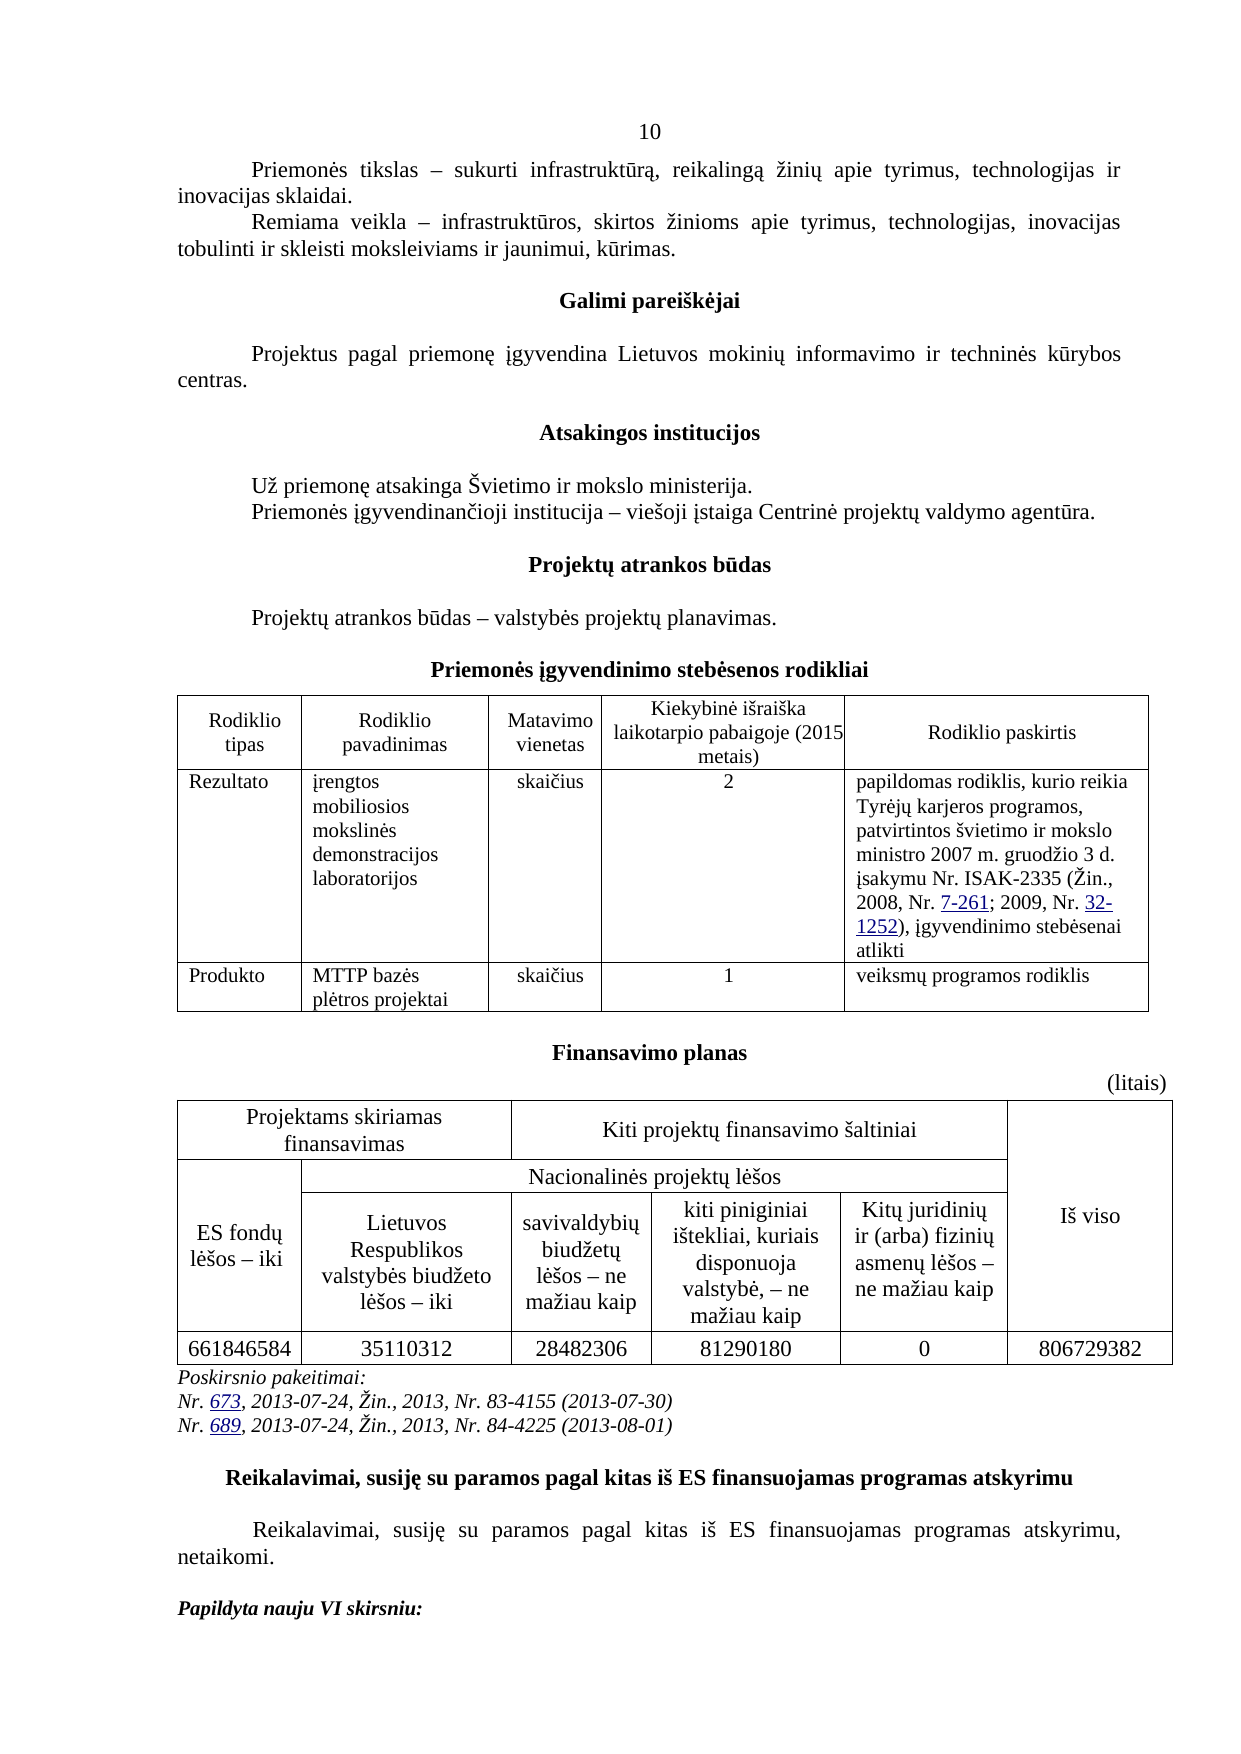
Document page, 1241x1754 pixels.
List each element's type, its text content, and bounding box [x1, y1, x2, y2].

text Poskirsnio pakeitimai: [177, 1365, 1122, 1389]
table_cell 1 [602, 963, 844, 1011]
table_header (litais) [1008, 1065, 1172, 1099]
table_cell skaičius [489, 963, 601, 1011]
table_cell 81290180 [652, 1332, 840, 1364]
table_header Kiekybinė išraiška laikotarpio pabaigoje (2015 metais) [602, 696, 844, 768]
table_cell 28482306 [512, 1332, 651, 1364]
table_cell 661846584 [178, 1332, 301, 1364]
text Projektų atrankos būdas – valstybės projektų planavimas. [177, 604, 1122, 630]
table_header Matavimo vienetas [489, 696, 601, 768]
table_cell 806729382 [1008, 1332, 1172, 1364]
table_header [511, 1065, 651, 1099]
table_header [841, 1065, 1008, 1099]
table_cell Iš viso [1008, 1101, 1172, 1331]
text Reikalavimai, susiję su paramos pagal kitas iš ES finansuojamas programas atskyrimu, netaikomi. [177, 1516, 1122, 1569]
table_cell Nacionalinės projektų lėšos [302, 1160, 1007, 1192]
table_cell įrengtos mobiliosios mokslinės demonstracijos laboratorijos [302, 770, 488, 962]
table_cell Lietuvos Respublikos valstybės biudžeto lėšos – iki [302, 1193, 511, 1331]
text Nr. 673, 2013-07-24, Žin., 2013, Nr. 83-4155 (2013-07-30) [177, 1389, 1122, 1413]
text Atsakingos institucijos [177, 419, 1122, 446]
text Nr. 689, 2013-07-24, Žin., 2013, Nr. 84-4225 (2013-08-01) [177, 1413, 1122, 1437]
text Už priemonę atsakinga Švietimo ir mokslo ministerija. [177, 472, 1122, 498]
text Projektus pagal priemonę įgyvendina Lietuvos mokinių informavimo ir techninės kūrybos centras. [177, 340, 1122, 393]
text Finansavimo planas [177, 1038, 1122, 1065]
table_cell savivaldybių biudžetų lėšos – ne mažiau kaip [512, 1193, 651, 1331]
table_cell skaičius [489, 770, 601, 962]
text Projektų atrankos būdas [177, 551, 1122, 577]
table_cell 2 [602, 770, 844, 962]
table_header [302, 1065, 511, 1099]
text Priemonės tikslas – sukurti infrastruktūrą, reikalingą žinių apie tyrimus, technologijas ir inovacijas sklaidai. [177, 156, 1122, 208]
table_header [651, 1065, 841, 1099]
table_cell 0 [841, 1332, 1007, 1364]
table_cell Rezultato [178, 770, 301, 962]
table_cell Projektams skiriamas finansavimas [178, 1101, 511, 1159]
text Papildyta nauju VI skirsniu: [177, 1596, 1122, 1619]
table_header [177, 1065, 302, 1099]
table_cell papildomas rodiklis, kurio reikia Tyrėjų karjeros programos, patvirtintos švietimo ir mokslo ministro 2007 m. gruodžio 3 d. įsakymu Nr. ISAK-2335 (Žin., 2008, Nr. 7-261; 2009, Nr. 32-1252), įgyvendinimo stebėsenai atlikti [845, 770, 1148, 962]
table_header Rodiklio paskirtis [845, 696, 1148, 768]
text Remiama veikla – infrastruktūros, skirtos žinioms apie tyrimus, technologijas, inovacijas tobulinti ir skleisti moksleiviams ir jaunimui, kūrimas. [177, 208, 1122, 261]
table_cell ES fondų lėšos – iki [178, 1160, 301, 1331]
table_cell kiti piniginiai ištekliai, kuriais disponuoja valstybė, – ne mažiau kaip [652, 1193, 840, 1331]
table_header Rodiklio pavadinimas [302, 696, 488, 768]
table_cell Produkto [178, 963, 301, 1011]
table_cell MTTP bazės plėtros projektai [302, 963, 488, 1011]
text Priemonės įgyvendinimo stebėsenos rodikliai [177, 656, 1122, 683]
table_cell Kitų juridinių ir (arba) fizinių asmenų lėšos – ne mažiau kaip [841, 1193, 1007, 1331]
text Reikalavimai, susiję su paramos pagal kitas iš ES finansuojamas programas atskyrimu [177, 1464, 1122, 1490]
text Galimi pareiškėjai [177, 287, 1122, 314]
table_cell Kiti projektų finansavimo šaltiniai [512, 1101, 1007, 1159]
table_cell 35110312 [302, 1332, 511, 1364]
table_cell veiksmų programos rodiklis [845, 963, 1148, 1011]
table_header Rodiklio tipas [178, 696, 301, 768]
text Priemonės įgyvendinančioji institucija – viešoji įstaiga Centrinė projektų valdymo agentūra. [177, 498, 1122, 524]
